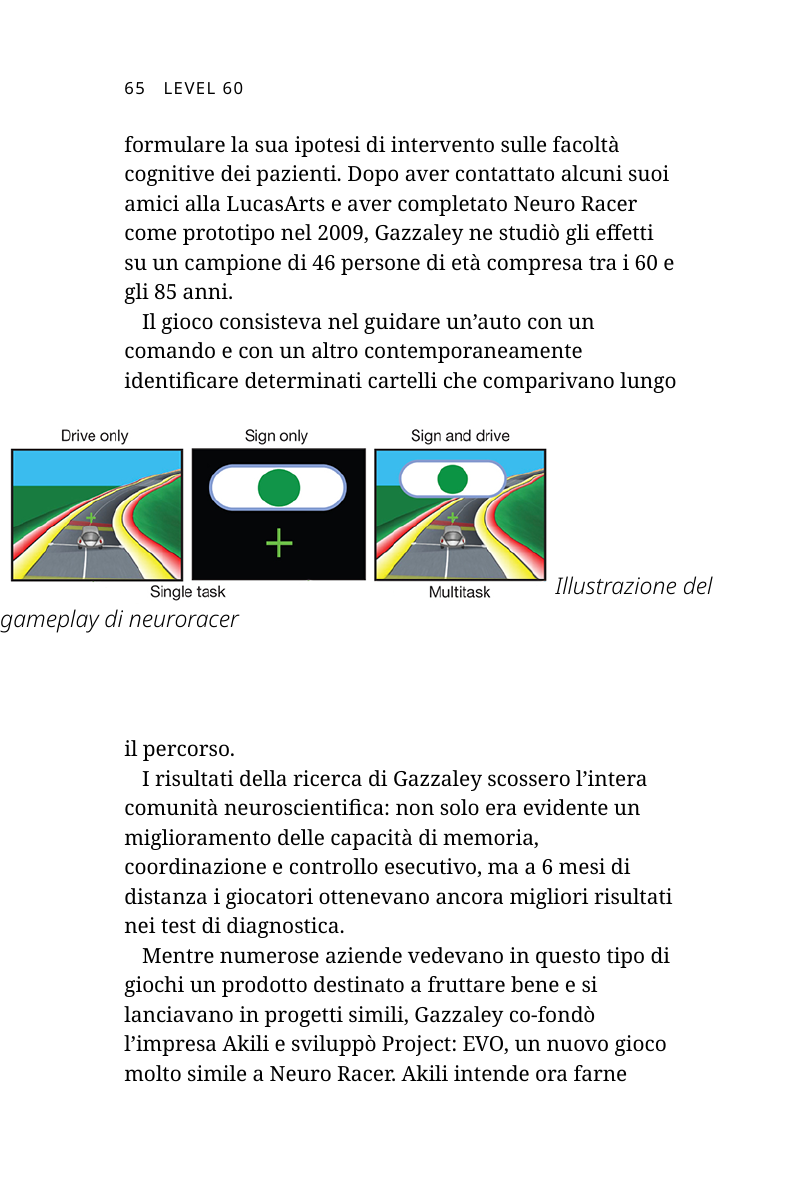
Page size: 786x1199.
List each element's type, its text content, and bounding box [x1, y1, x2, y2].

text formulare la sua ipotesi di intervento sulle facoltà cognitive dei pazienti. Dopo aver contattato alcuni suoi amici alla LucasArts e aver completato Neuro Racer come prototipo nel 2009, Gazzaley ne studiò gli effetti su un campione di 46 persone di età compresa tra i 60 e gli 85 anni. [124, 129, 679, 306]
text il percorso. [0, 634, 785, 763]
picture [0, 423, 555, 604]
text I risultati della ricerca di Gazzaley scossero l’intera comunità neuroscientifica: non solo era evidente un miglioramento delle capacità di memoria, coordinazione e controllo esecutivo, ma a 6 mesi di distanza i giocatori ottenevano ancora migliori risultati nei test di diagnostica. [124, 763, 679, 940]
text Il gioco consisteva nel guidare un’auto con un comando e con un altro contemporaneamente identificare determinati cartelli che comparivano lungo [0, 306, 785, 423]
text Mentre numerose aziende vedevano in questo tipo di giochi un prodotto destinato a fruttare bene e si lanciavano in progetti simili, Gazzaley co-fondò l’impresa Akili e sviluppò Project: EVO, un nuovo gioco molto simile a Neuro Racer. Akili intende ora farne [124, 940, 679, 1087]
text Illustrazione del gameplay di neuroracer [0, 604, 785, 634]
